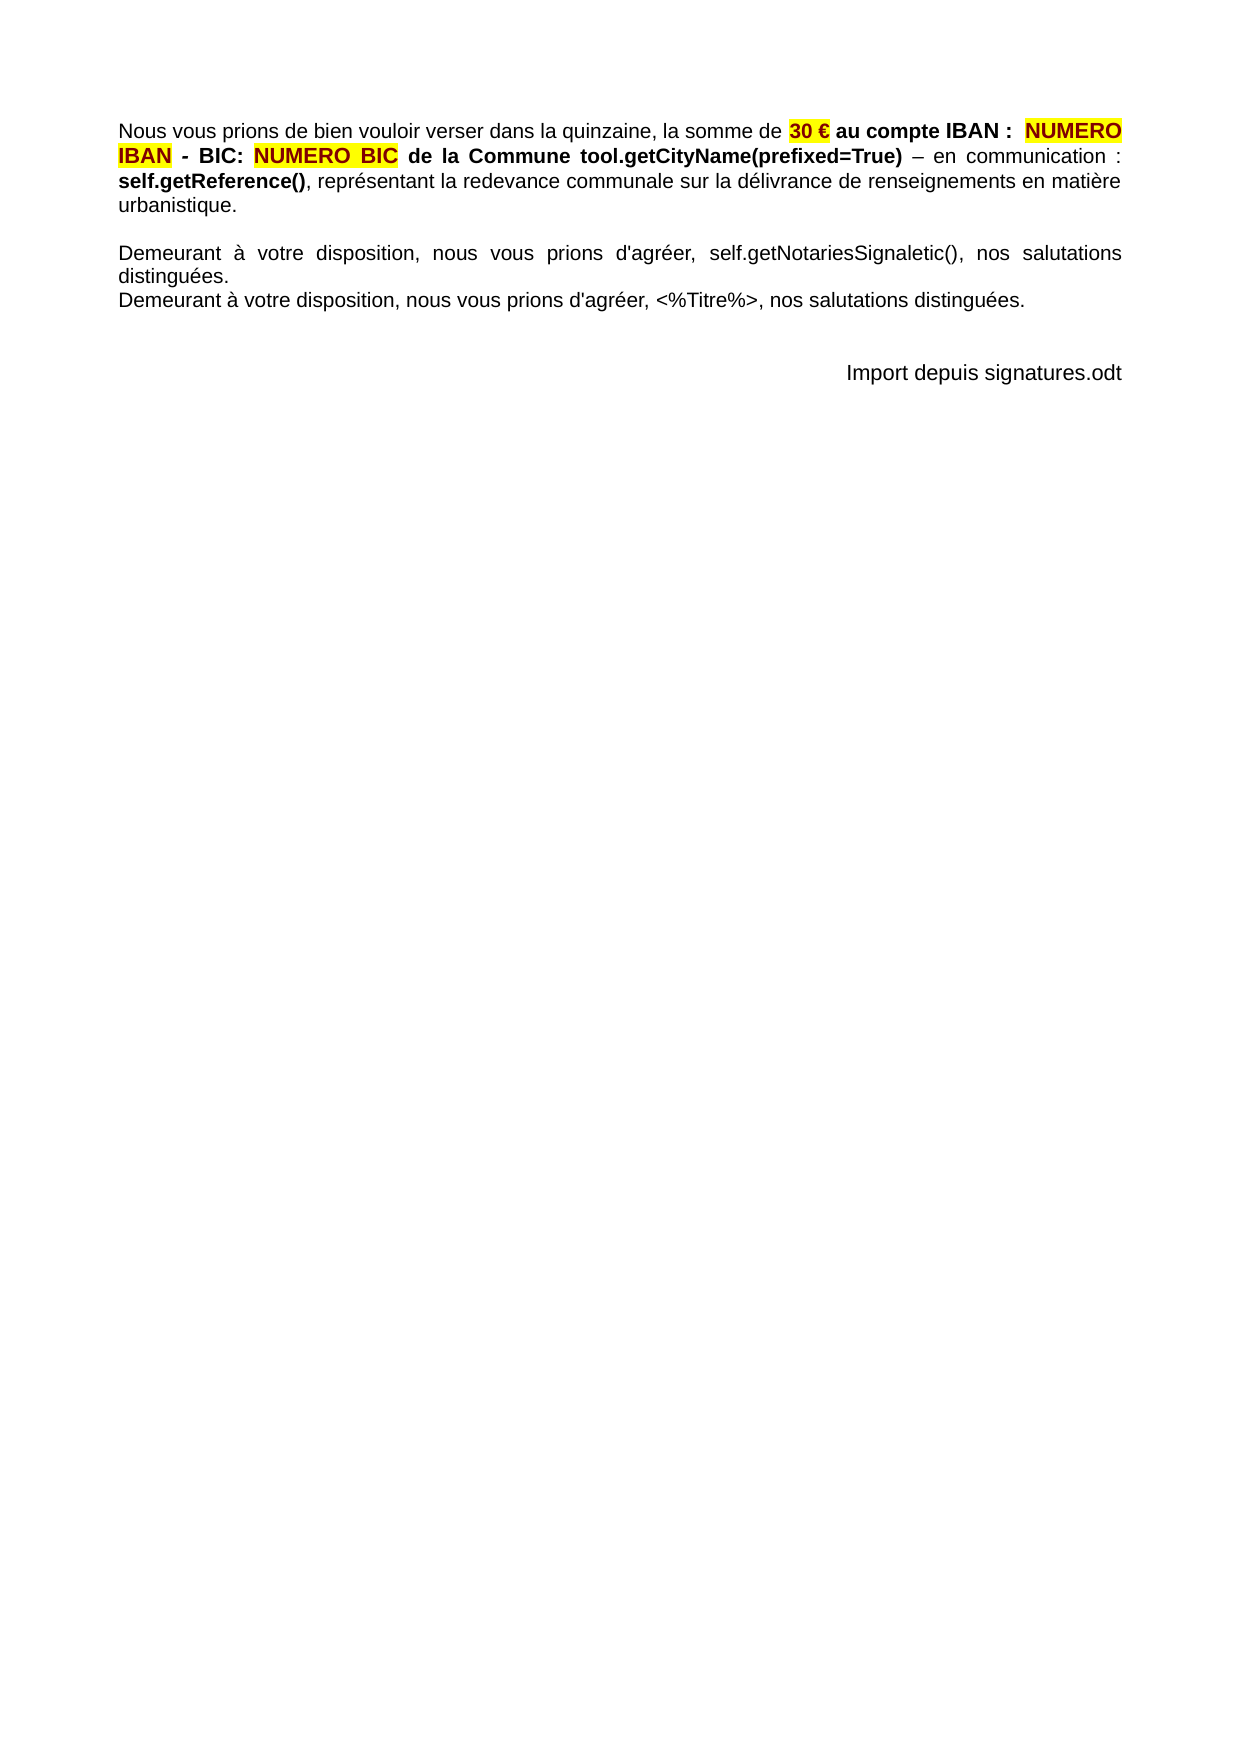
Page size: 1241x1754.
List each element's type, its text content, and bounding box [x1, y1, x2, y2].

text Import depuis signatures.odt [118, 360, 1122, 385]
text Demeurant à votre disposition, nous vous prions d'agréer, self.getNotariesSignaletic(), nos salutations distinguées. [118, 240, 1122, 288]
text Nous vous prions de bien vouloir verser dans la quinzaine, la somme de 30 € au compte IBAN : NUMERO IBAN - BIC: NUMERO BIC de la Commune tool.getCityName(prefixed=True) – en communication : self.getReference(), représentant la redevance communale sur la délivrance de renseignements en matière urbanistique. [118, 118, 1122, 216]
text Demeurant à votre disposition, nous vous prions d'agréer, <%Titre%>, nos salutations distinguées. [118, 288, 1122, 312]
